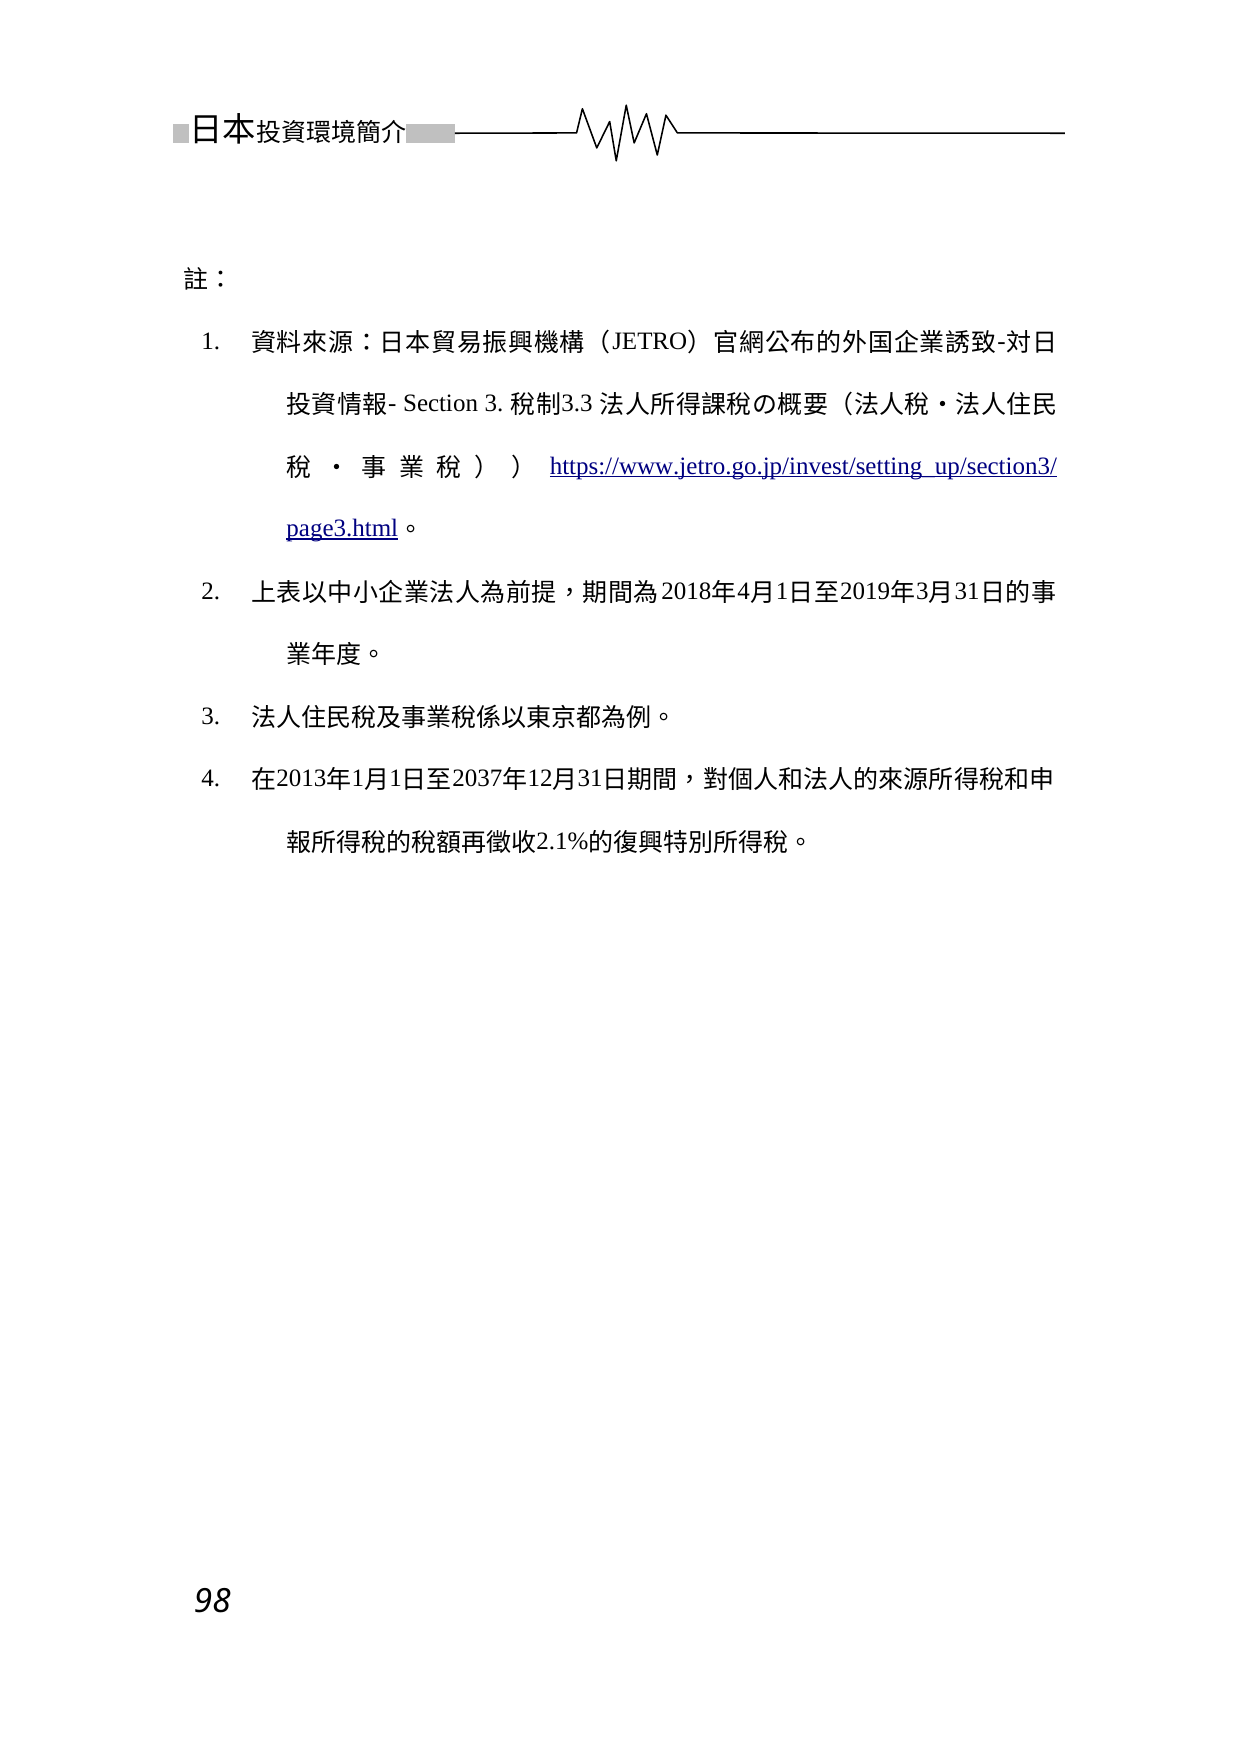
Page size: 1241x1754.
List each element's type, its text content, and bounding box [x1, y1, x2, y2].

list 在2013年1月1日至2037年12月31日期間，對個人和法人的來源所得稅和申報所得稅的稅額再徵收2.1%的復興特別所得稅。 [201, 736, 1057, 861]
text 註： [183, 236, 1057, 299]
list 資料來源：日本貿易振興機構（JETRO）官網公布的外国企業誘致-対日投資情報- Section 3. 稅制3.3 法人所得課稅の概要（法人稅・法人住民稅・事業稅））https://www.jetro.go.jp/invest/setting_up/section3/page3.html。 [201, 299, 1057, 549]
list 上表以中小企業法人為前提，期間為2018年4月1日至2019年3月31日的事業年度。 [201, 549, 1057, 674]
list 法人住民稅及事業稅係以東京都為例。 [201, 674, 1057, 736]
